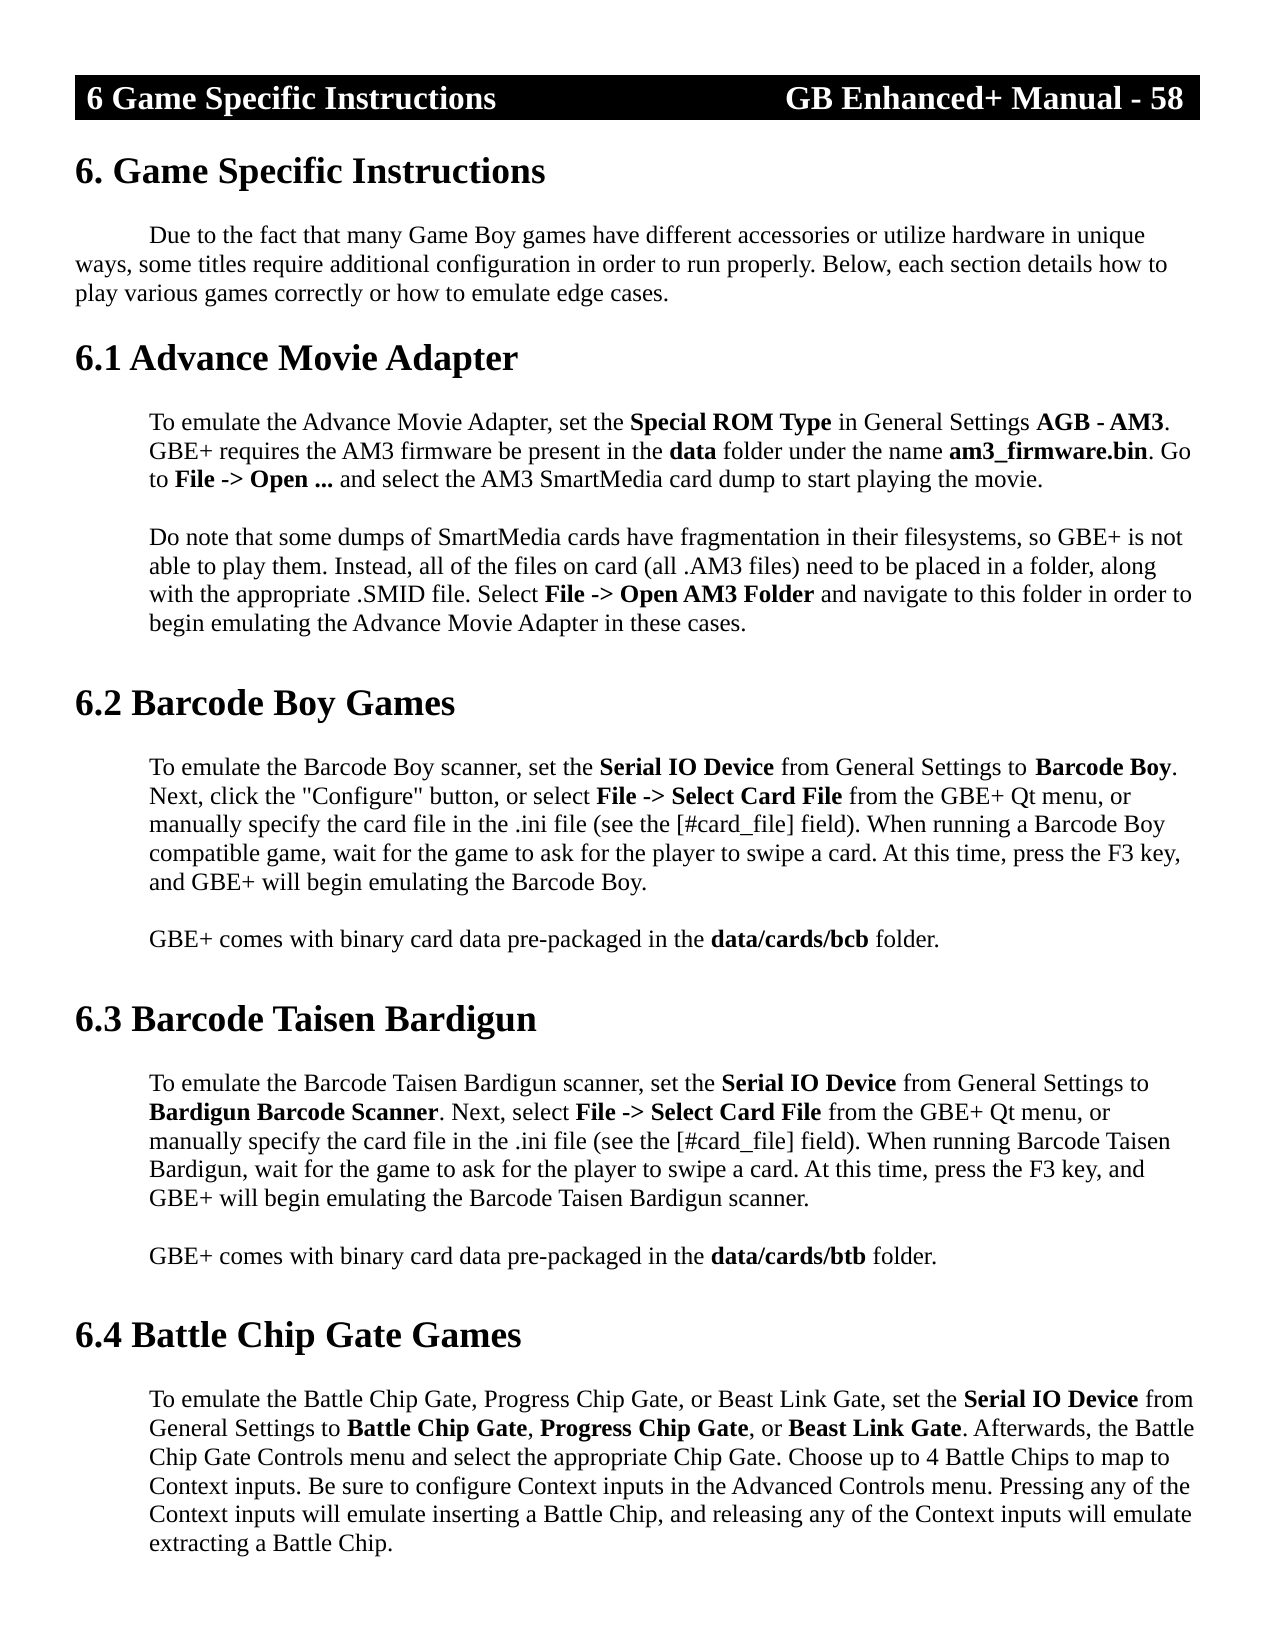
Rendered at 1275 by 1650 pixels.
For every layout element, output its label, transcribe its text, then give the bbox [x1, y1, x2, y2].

text 6.3 Barcode Taisen Bardigun [75, 996, 1200, 1039]
text To emulate the Advance Movie Adapter, set the Special ROM Type in General Settings AGB - AM3. GBE+ requires the AM3 firmware be present in the data folder under the name am3_firmware.bin. Go to File -> Open ... and select the AM3 SmartMedia card dump to start playing the movie. [75, 407, 1200, 493]
text Due to the fact that many Game Boy games have different accessories or utilize hardware in unique ways, some titles require additional configuration in order to run properly. Below, each section details how to play various games correctly or how to emulate edge cases. [75, 220, 1200, 306]
text 6.4 Battle Chip Gate Games [75, 1313, 1200, 1356]
text To emulate the Barcode Taisen Bardigun scanner, set the Serial IO Device from General Settings to Bardigun Barcode Scanner. Next, select File -> Select Card File from the GBE+ Qt menu, or manually specify the card file in the .ini file (see the [#card_file] field). When running Barcode Taisen Bardigun, wait for the game to ask for the player to swipe a card. At this time, press the F3 key, and GBE+ will begin emulating the Barcode Taisen Bardigun scanner. [75, 1068, 1200, 1212]
text Do note that some dumps of SmartMedia cards have fragmentation in their filesystems, so GBE+ is not able to play them. Instead, all of the files on card (all .AM3 files) need to be placed in a folder, along with the appropriate .SMID file. Select File -> Open AM3 Folder and navigate to this folder in order to begin emulating the Advance Movie Adapter in these cases. [75, 522, 1200, 637]
text 6 Game Specific Instructions GB Enhanced+ Manual - 58 [75, 75, 1200, 119]
text GBE+ comes with binary card data pre-packaged in the data/cards/bcb folder. [75, 924, 1200, 953]
text To emulate the Battle Chip Gate, Progress Chip Gate, or Beast Link Gate, set the Serial IO Device from General Settings to Battle Chip Gate, Progress Chip Gate, or Beast Link Gate. Afterwards, the Battle Chip Gate Controls menu and select the appropriate Chip Gate. Choose up to 4 Battle Chips to map to Context inputs. Be sure to configure Context inputs in the Advanced Controls menu. Pressing any of the Context inputs will emulate inserting a Battle Chip, and releasing any of the Context inputs will emulate extracting a Battle Chip. [75, 1384, 1200, 1557]
text 6.1 Advance Movie Adapter [75, 335, 1200, 378]
text 6. Game Specific Instructions [75, 148, 1200, 191]
text To emulate the Barcode Boy scanner, set the Serial IO Device from General Settings to Barcode Boy. Next, click the "Configure" button, or select File -> Select Card File from the GBE+ Qt menu, or manually specify the card file in the .ini file (see the [#card_file] field). When running a Barcode Boy compatible game, wait for the game to ask for the player to swipe a card. At this time, press the F3 key, and GBE+ will begin emulating the Barcode Boy. [75, 752, 1200, 896]
text GBE+ comes with binary card data pre-packaged in the data/cards/btb folder. [75, 1241, 1200, 1269]
text 6.2 Barcode Boy Games [75, 680, 1200, 723]
